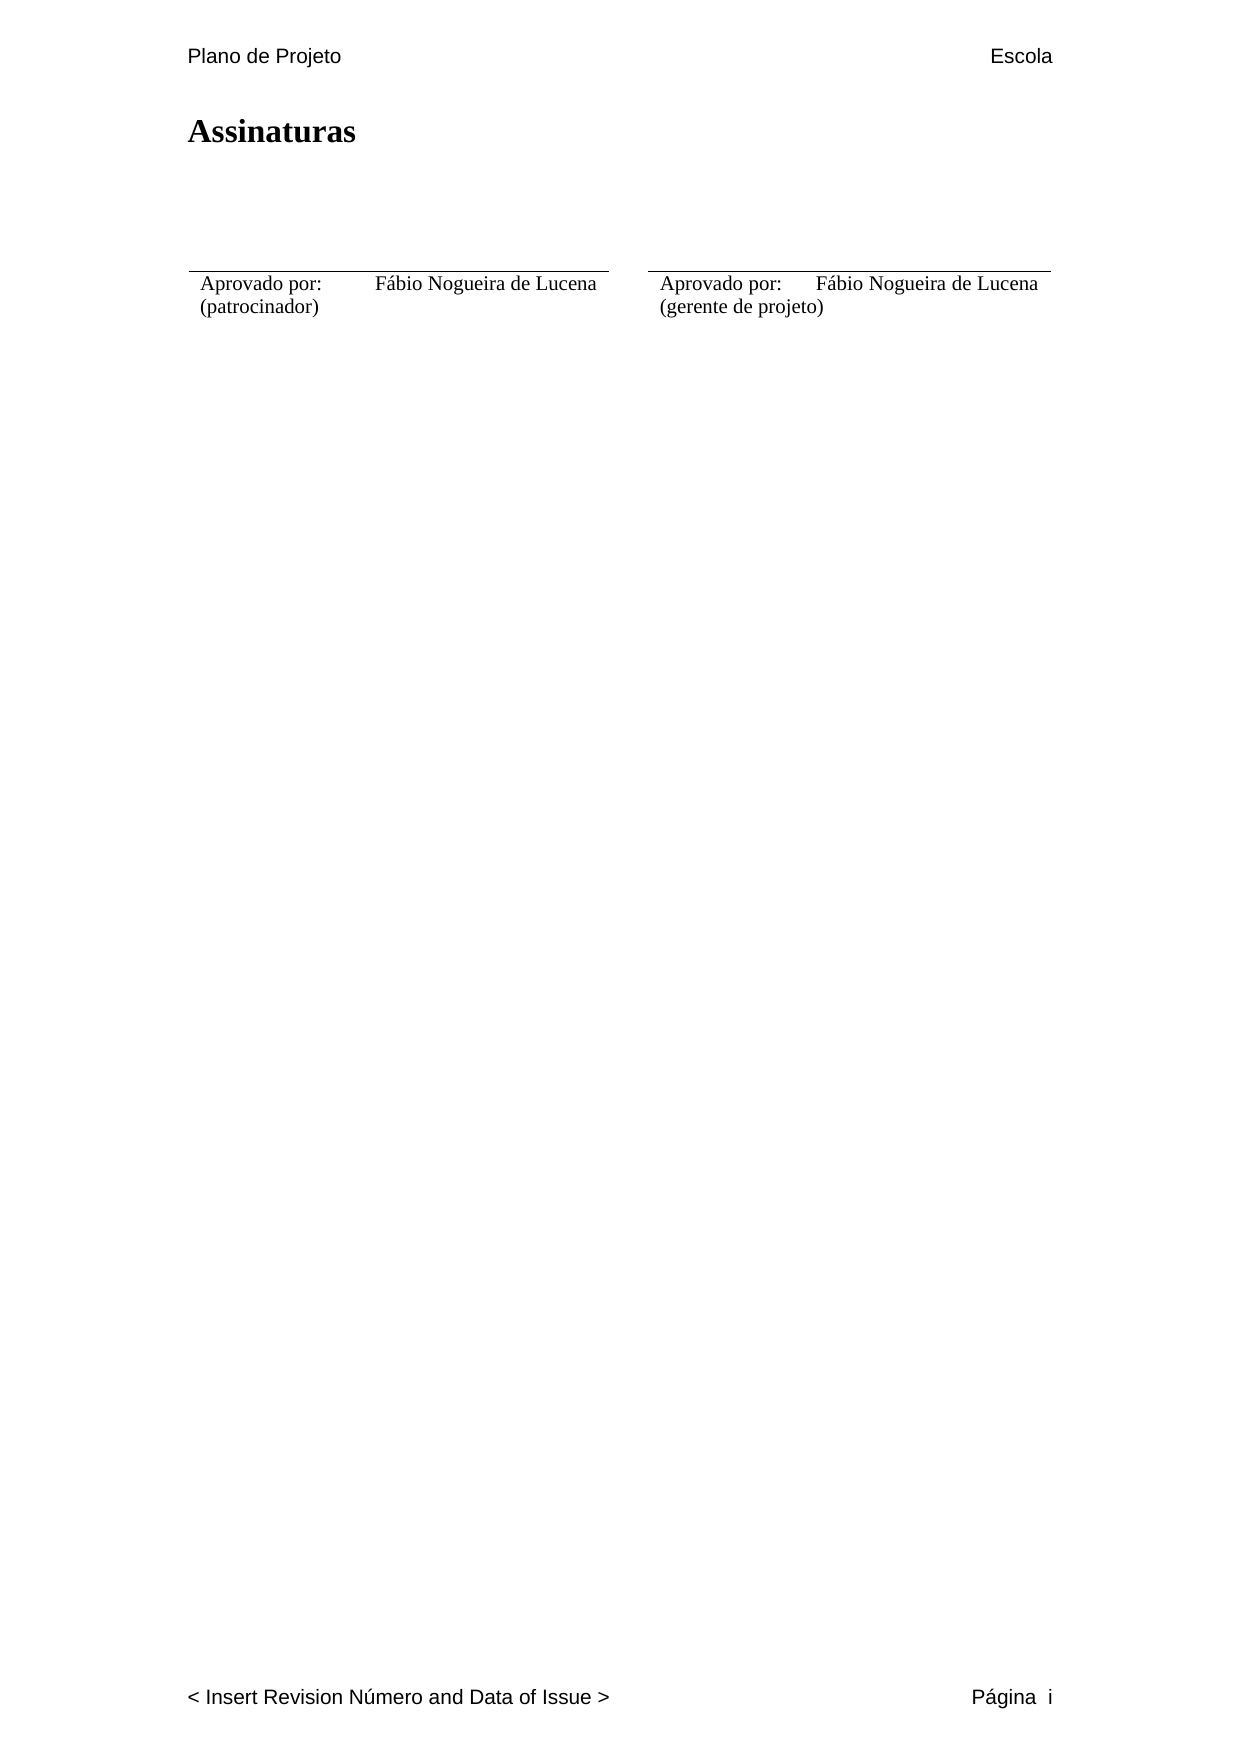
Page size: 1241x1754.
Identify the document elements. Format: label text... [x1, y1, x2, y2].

table_cell [609, 343, 648, 391]
table_cell [609, 632, 648, 680]
table_cell [648, 487, 1051, 535]
table_cell [609, 680, 648, 728]
table_cell [189, 391, 609, 439]
table_header Aprovado por: Fábio Nogueira de Lucena (patrocinador) [189, 272, 609, 343]
table_cell [609, 535, 648, 583]
table_cell [189, 439, 609, 487]
table_cell [189, 584, 609, 632]
table_header Aprovado por: Fábio Nogueira de Lucena (gerente de projeto) [648, 272, 1051, 343]
table_cell [189, 728, 609, 776]
table_cell [648, 632, 1051, 680]
table_cell [609, 439, 648, 487]
table_cell [189, 487, 609, 535]
table_cell [648, 439, 1051, 487]
subtitle Assinaturas [187, 112, 1053, 149]
table_cell [609, 391, 648, 439]
table_cell [189, 680, 609, 728]
table_cell [648, 391, 1051, 439]
table_header [609, 271, 648, 343]
table_cell [648, 584, 1051, 632]
table_cell [648, 680, 1051, 728]
table_cell [189, 632, 609, 680]
table_cell [648, 535, 1051, 583]
table_cell [609, 728, 648, 776]
table_cell [189, 535, 609, 583]
table_cell [189, 343, 609, 391]
table_cell [648, 728, 1051, 776]
table_cell [609, 487, 648, 535]
table_cell [609, 584, 648, 632]
table_cell [648, 343, 1051, 391]
